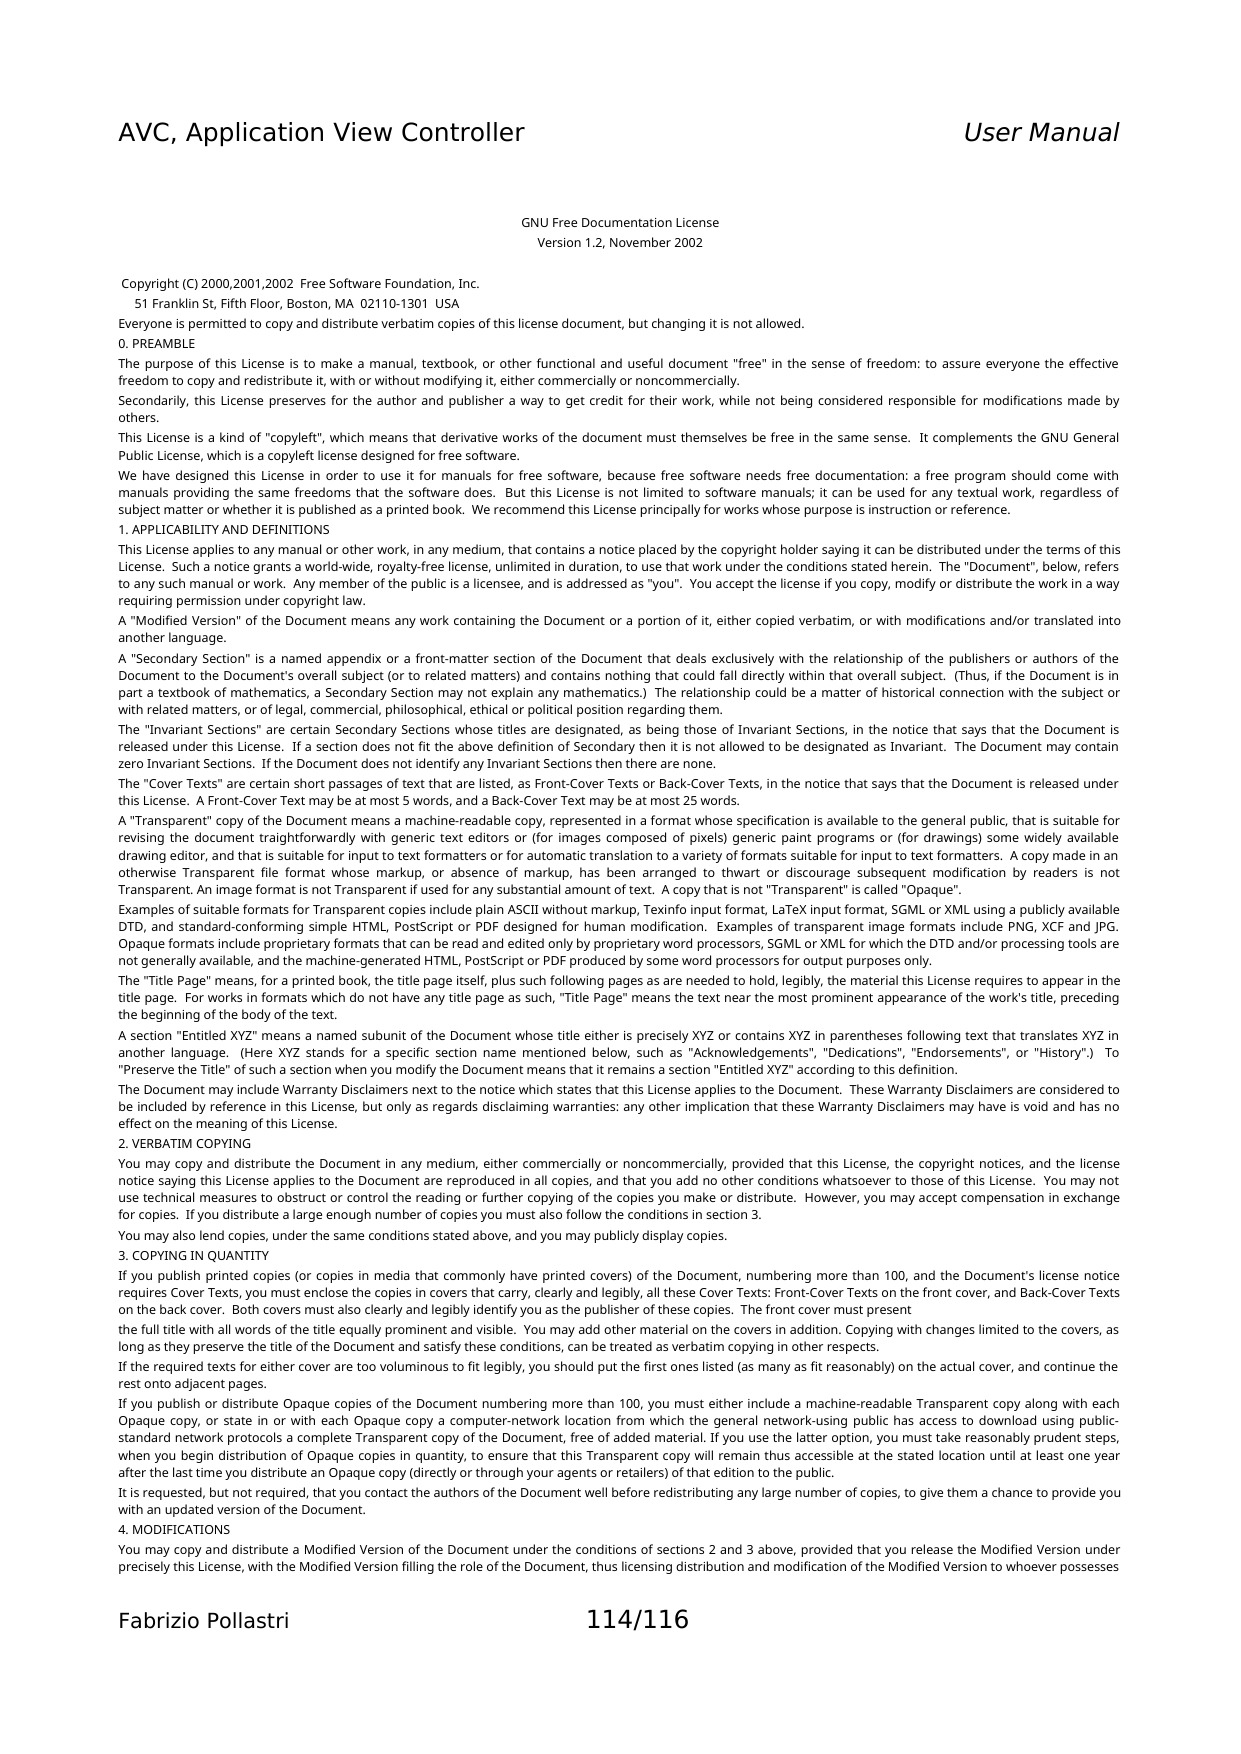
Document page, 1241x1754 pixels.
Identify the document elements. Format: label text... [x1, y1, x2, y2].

text Secondarily, this License preserves for the author and publisher a way to get credit for their work, while not being considered responsible for modifications made by others. [118, 392, 1122, 427]
text The "Invariant Sections" are certain Secondary Sections whose titles are designated, as being those of Invariant Sections, in the notice that says that the Document is released under this License. If a section does not fit the above definition of Secondary then it is not allowed to be designated as Invariant. The Document may contain zero Invariant Sections. If the Document does not identify any Invariant Sections then there are none. [118, 721, 1122, 772]
text This License is a kind of "copyleft", which means that derivative works of the document must themselves be free in the same sense. It complements the GNU General Public License, which is a copyleft license designed for free software. [118, 429, 1122, 464]
text You may copy and distribute the Document in any medium, either commercially or noncommercially, provided that this License, the copyright notices, and the license notice saying this License applies to the Document are reproduced in all copies, and that you add no other conditions whatsoever to those of this License. You may not use technical measures to obstruct or control the reading or further copying of the copies you make or distribute. However, you may accept compensation in exchange for copies. If you distribute a large enough number of copies you must also follow the conditions in section 3. [118, 1155, 1122, 1223]
text You may also lend copies, under the same conditions stated above, and you may publicly display copies. [118, 1227, 1122, 1244]
text This License applies to any manual or other work, in any medium, that contains a notice placed by the copyright holder saying it can be distributed under the terms of this License. Such a notice grants a world-wide, royalty-free license, unlimited in duration, to use that work under the conditions stated herein. The "Document", below, refers to any such manual or work. Any member of the public is a licensee, and is addressed as "you". You accept the license if you copy, modify or distribute the work in a way requiring permission under copyright law. [118, 541, 1122, 609]
text 4. MODIFICATIONS [118, 1521, 1122, 1538]
text 0. PREAMBLE [118, 335, 1122, 352]
text Version 1.2, November 2002 [118, 234, 1122, 252]
text The "Cover Texts" are certain short passages of text that are listed, as Front-Cover Texts or Back-Cover Texts, in the notice that says that the Document is released under this License. A Front-Cover Text may be at most 5 words, and a Back-Cover Text may be at most 25 words. [118, 775, 1122, 809]
text the full title with all words of the title equally prominent and visible. You may add other material on the covers in addition. Copying with changes limited to the covers, as long as they preserve the title of the Document and satisfy these conditions, can be treated as verbatim copying in other respects. [118, 1321, 1122, 1355]
text 2. VERBATIM COPYING [118, 1135, 1122, 1152]
text You may copy and distribute a Modified Version of the Document under the conditions of sections 2 and 3 above, provided that you release the Modified Version under precisely this License, with the Modified Version filling the role of the Document, thus licensing distribution and modification of the Modified Version to whoever possesses [118, 1541, 1122, 1575]
text Copyright (C) 2000,2001,2002 Free Software Foundation, Inc. [118, 275, 1122, 292]
text The Document may include Warranty Disclaimers next to the notice which states that this License applies to the Document. These Warranty Disclaimers are considered to be included by reference in this License, but only as regards disclaiming warranties: any other implication that these Warranty Disclaimers may have is void and has no effect on the meaning of this License. [118, 1081, 1122, 1132]
text The "Title Page" means, for a printed book, the title page itself, plus such following pages as are needed to hold, legibly, the material this License requires to appear in the title page. For works in formats which do not have any title page as such, "Title Page" means the text near the most prominent appearance of the work's title, preceding the beginning of the body of the text. [118, 972, 1122, 1023]
text If the required texts for either cover are too voluminous to fit legibly, you should put the first ones listed (as many as fit reasonably) on the actual cover, and continue the rest onto adjacent pages. [118, 1358, 1122, 1392]
text 1. APPLICABILITY AND DEFINITIONS [118, 521, 1122, 538]
text 51 Franklin St, Fifth Floor, Boston, MA 02110-1301 USA [118, 295, 1122, 312]
text GNU Free Documentation License [118, 214, 1122, 232]
text We have designed this License in order to use it for manuals for free software, because free software needs free documentation: a free program should come with manuals providing the same freedoms that the software does. But this License is not limited to software manuals; it can be used for any textual work, regardless of subject matter or whether it is published as a printed book. We recommend this License principally for works whose purpose is instruction or reference. [118, 467, 1122, 518]
text If you publish printed copies (or copies in media that commonly have printed covers) of the Document, numbering more than 100, and the Document's license notice requires Cover Texts, you must enclose the copies in covers that carry, clearly and legibly, all these Cover Texts: Front-Cover Texts on the front cover, and Back-Cover Texts on the back cover. Both covers must also clearly and legibly identify you as the publisher of these copies. The front cover must present [118, 1267, 1122, 1318]
text A "Secondary Section" is a named appendix or a front-matter section of the Document that deals exclusively with the relationship of the publishers or authors of the Document to the Document's overall subject (or to related matters) and contains nothing that could fall directly within that overall subject. (Thus, if the Document is in part a textbook of mathematics, a Secondary Section may not explain any mathematics.) The relationship could be a matter of historical connection with the subject or with related matters, or of legal, commercial, philosophical, ethical or political position regarding them. [118, 650, 1122, 718]
text A "Transparent" copy of the Document means a machine-readable copy, represented in a format whose specification is available to the general public, that is suitable for revising the document traightforwardly with generic text editors or (for images composed of pixels) generic paint programs or (for drawings) some widely available drawing editor, and that is suitable for input to text formatters or for automatic translation to a variety of formats suitable for input to text formatters. A copy made in an otherwise Transparent file format whose markup, or absence of markup, has been arranged to thwart or discourage subsequent modification by readers is not Transparent. An image format is not Transparent if used for any substantial amount of text. A copy that is not "Transparent" is called "Opaque". [118, 812, 1122, 898]
text Examples of suitable formats for Transparent copies include plain ASCII without markup, Texinfo input format, LaTeX input format, SGML or XML using a publicly available DTD, and standard-conforming simple HTML, PostScript or PDF designed for human modification. Examples of transparent image formats include PNG, XCF and JPG. Opaque formats include proprietary formats that can be read and edited only by proprietary word processors, SGML or XML for which the DTD and/or processing tools are not generally available, and the machine-generated HTML, PostScript or PDF produced by some word processors for output purposes only. [118, 901, 1122, 969]
text The purpose of this License is to make a manual, textbook, or other functional and useful document "free" in the sense of freedom: to assure everyone the effective freedom to copy and redistribute it, with or without modifying it, either commercially or noncommercially. [118, 355, 1122, 389]
text It is requested, but not required, that you contact the authors of the Document well before redistributing any large number of copies, to give them a chance to provide you with an updated version of the Document. [118, 1484, 1122, 1518]
text 3. COPYING IN QUANTITY [118, 1247, 1122, 1264]
text If you publish or distribute Opaque copies of the Document numbering more than 100, you must either include a machine-readable Transparent copy along with each Opaque copy, or state in or with each Opaque copy a computer-network location from which the general network-using public has access to download using public-standard network protocols a complete Transparent copy of the Document, free of added material. If you use the latter option, you must take reasonably prudent steps, when you begin distribution of Opaque copies in quantity, to ensure that this Transparent copy will remain thus accessible at the stated location until at least one year after the last time you distribute an Opaque copy (directly or through your agents or retailers) of that edition to the public. [118, 1395, 1122, 1481]
text A section "Entitled XYZ" means a named subunit of the Document whose title either is precisely XYZ or contains XYZ in parentheses following text that translates XYZ in another language. (Here XYZ stands for a specific section name mentioned below, such as "Acknowledgements", "Dedications", "Endorsements", or "History".) To "Preserve the Title" of such a section when you modify the Document means that it remains a section "Entitled XYZ" according to this definition. [118, 1027, 1122, 1078]
text Everyone is permitted to copy and distribute verbatim copies of this license document, but changing it is not allowed. [118, 315, 1122, 332]
text A "Modified Version" of the Document means any work containing the Document or a portion of it, either copied verbatim, or with modifications and/or translated into another language. [118, 612, 1122, 647]
